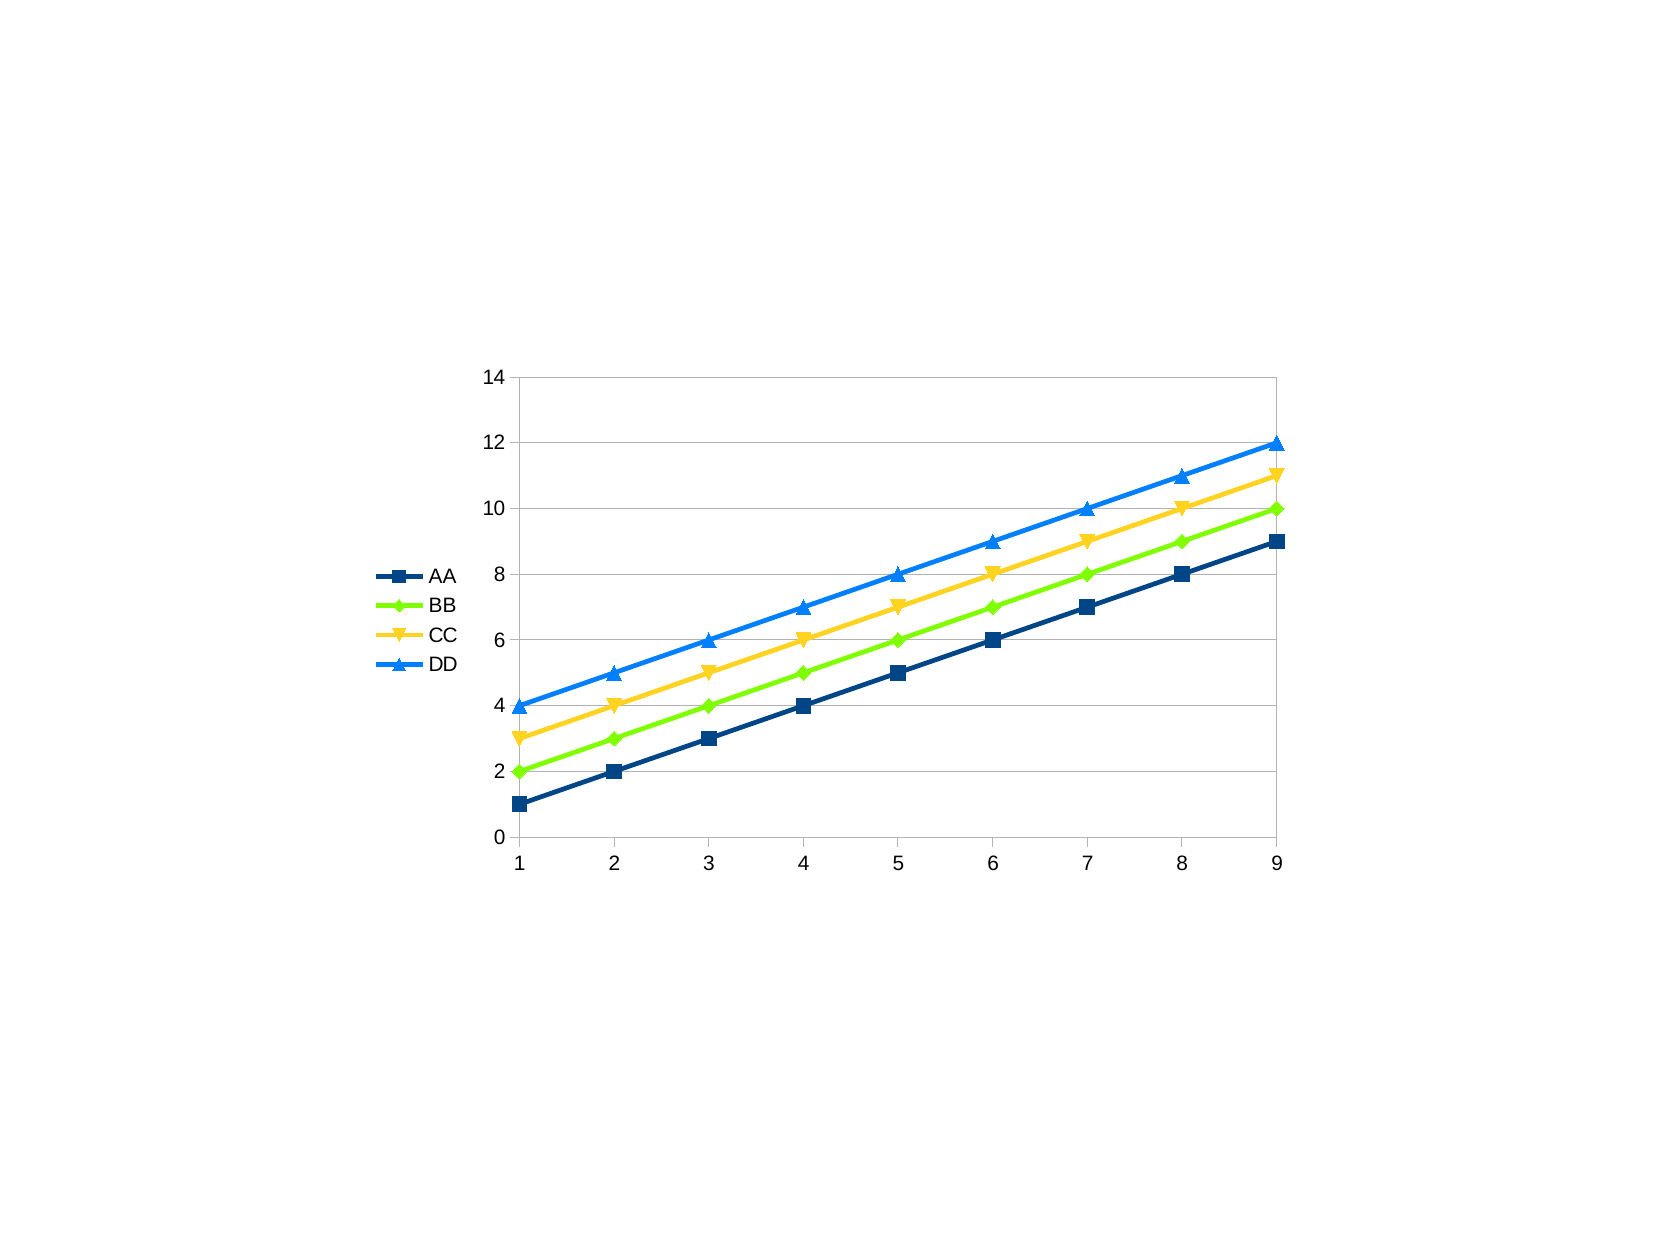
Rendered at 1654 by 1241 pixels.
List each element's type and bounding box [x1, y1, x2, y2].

chart [356, 354, 1302, 887]
